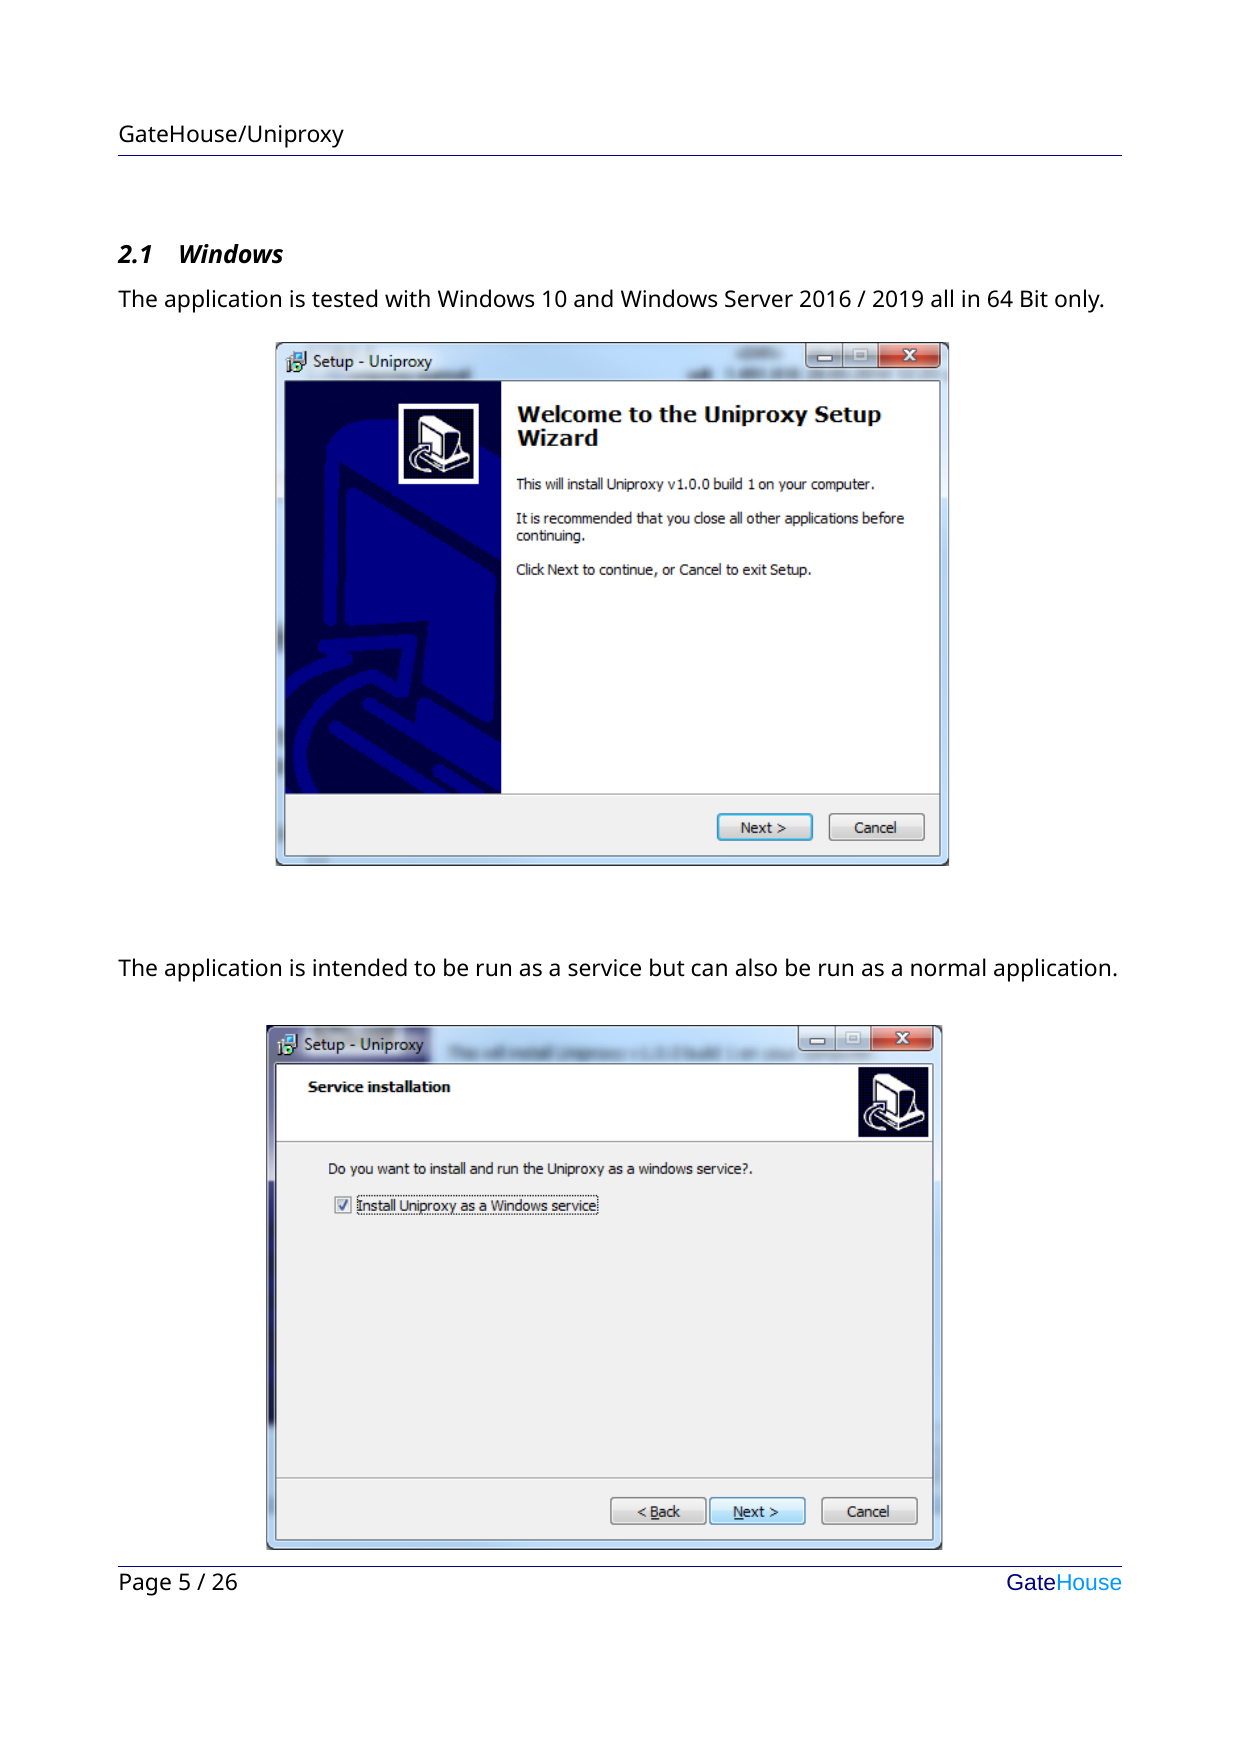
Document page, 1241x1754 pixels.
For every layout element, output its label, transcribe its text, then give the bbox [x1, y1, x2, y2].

text The application is tested with Windows 10 and Windows Server 2016 / 2019 all in 64 Bit only. [118, 283, 1122, 314]
subtitle Windows [118, 236, 1122, 271]
picture [266, 1025, 943, 1550]
text The application is intended to be run as a service but can also be run as a normal application. [118, 952, 1122, 984]
picture [275, 342, 950, 866]
